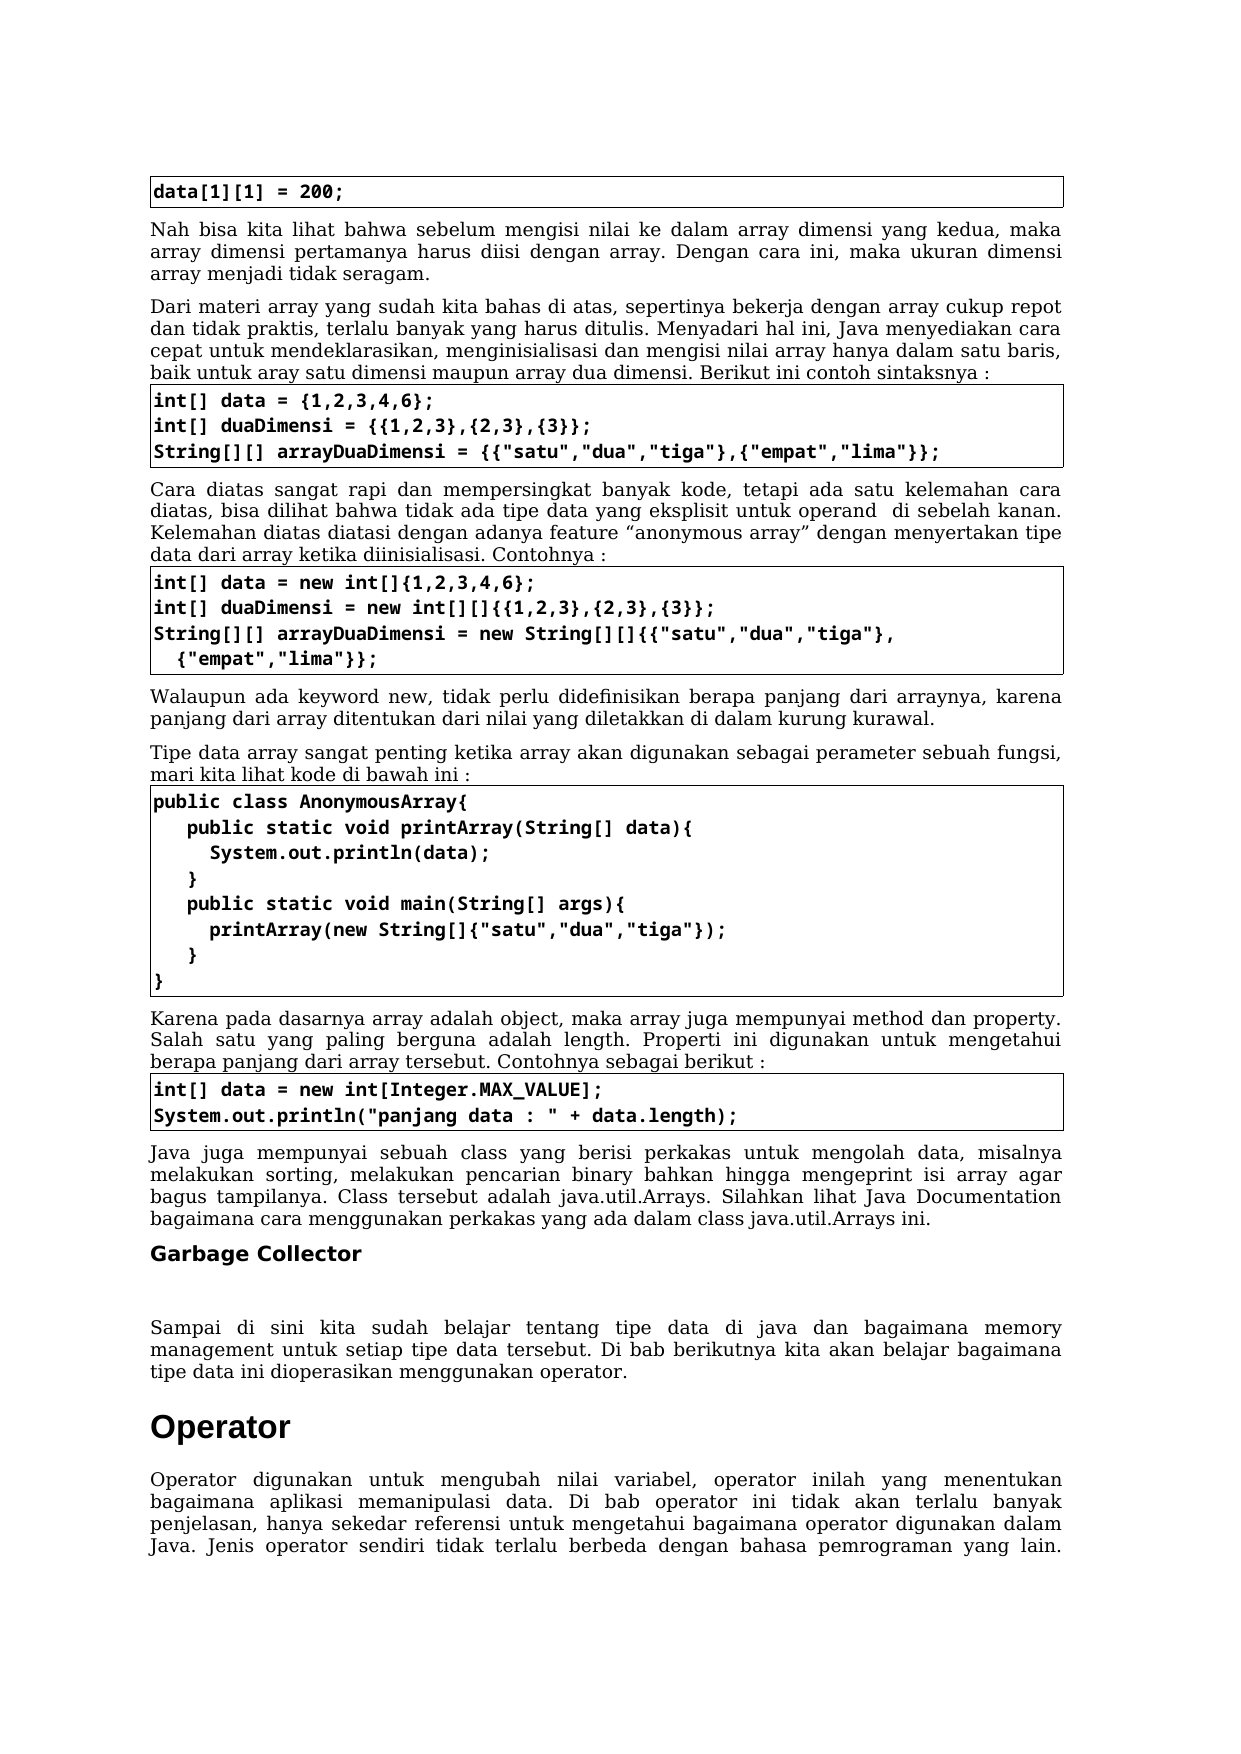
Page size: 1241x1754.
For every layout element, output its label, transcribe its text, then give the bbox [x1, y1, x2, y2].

text Operator digunakan untuk mengubah nilai variabel, operator inilah yang menentukan bagaimana aplikasi memanipulasi data. Di bab operator ini tidak akan terlalu banyak penjelasan, hanya sekedar referensi untuk mengetahui bagaimana operator digunakan dalam Java. Jenis operator sendiri tidak terlalu berbeda dengan bahasa pemrograman yang lain. [150, 1469, 1063, 1557]
subtitle Operator [150, 1408, 1063, 1445]
text int[] duaDimensi = {{1,2,3},{2,3},{3}}; [151, 409, 1063, 435]
text Cara diatas sangat rapi dan mempersingkat banyak kode, tetapi ada satu kelemahan cara diatas, bisa dilihat bahwa tidak ada tipe data yang eksplisit untuk operand di sebelah kanan. Kelemahan diatas diatasi dengan adanya feature “anonymous array” dengan menyertakan tipe data dari array ketika diinisialisasi. Contohnya : [150, 478, 1063, 566]
text Java juga mempunyai sebuah class yang berisi perkakas untuk mengolah data, misalnya melakukan sorting, melakukan pencarian binary bahkan hingga mengeprint isi array agar bagus tampilanya. Class tersebut adalah java.util.Arrays. Silahkan lihat Java Documentation bagaimana cara menggunakan perkakas yang ada dalam class java.util.Arrays ini. [150, 1142, 1063, 1230]
text int[] duaDimensi = new int[][]{{1,2,3},{2,3},{3}}; [151, 592, 1063, 617]
text Nah bisa kita lihat bahwa sebelum mengisi nilai ke dalam array dimensi yang kedua, maka array dimensi pertamanya harus diisi dengan array. Dengan cara ini, maka ukuran dimensi array menjadi tidak seragam. [150, 219, 1063, 285]
text System.out.println(data); [151, 836, 1063, 862]
text public class AnonymousArray{ [151, 786, 1063, 811]
text public static void main(String[] args){ [151, 887, 1063, 913]
text public static void printArray(String[] data){ [151, 811, 1063, 836]
text printArray(new String[]{"satu","dua","tiga"}); [151, 913, 1063, 938]
text Sampai di sini kita sudah belajar tentang tipe data di java dan bagaimana memory management untuk setiap tipe data tersebut. Di bab berikutnya kita akan belajar bagaimana tipe data ini dioperasikan menggunakan operator. [150, 1317, 1063, 1383]
text System.out.println("panjang data : " + data.length); [151, 1099, 1063, 1130]
text Karena pada dasarnya array adalah object, maka array juga mempunyai method dan property. Salah satu yang paling berguna adalah length. Properti ini digunakan untuk mengetahui berapa panjang dari array tersebut. Contohnya sebagai berikut : [150, 1008, 1063, 1073]
subtitle Garbage Collector [150, 1242, 1063, 1266]
text Tipe data array sangat penting ketika array akan digunakan sebagai perameter sebuah fungsi, mari kita lihat kode di bawah ini : [150, 742, 1063, 785]
text String[][] arrayDuaDimensi = new String[][]{{"satu","dua","tiga"}, [151, 617, 1063, 643]
text Walaupun ada keyword new, tidak perlu didefinisikan berapa panjang dari arraynya, karena panjang dari array ditentukan dari nilai yang diletakkan di dalam kurung kurawal. [150, 686, 1063, 730]
text } [151, 862, 1063, 887]
text {"empat","lima"}}; [151, 643, 1063, 674]
text String[][] arrayDuaDimensi = {{"satu","dua","tiga"},{"empat","lima"}}; [151, 435, 1063, 467]
text data[1][1] = 200; [151, 177, 1063, 207]
text } [151, 964, 1063, 996]
text int[] data = {1,2,3,4,6}; [151, 385, 1063, 409]
text } [151, 938, 1063, 964]
text Dari materi array yang sudah kita bahas di atas, sepertinya bekerja dengan array cukup repot dan tidak praktis, terlalu banyak yang harus ditulis. Menyadari hal ini, Java menyediakan cara cepat untuk mendeklarasikan, menginisialisasi dan mengisi nilai array hanya dalam satu baris, baik untuk aray satu dimensi maupun array dua dimensi. Berikut ini contoh sintaksnya : [150, 296, 1063, 384]
text int[] data = new int[]{1,2,3,4,6}; [151, 567, 1063, 592]
text int[] data = new int[Integer.MAX_VALUE]; [151, 1074, 1063, 1099]
